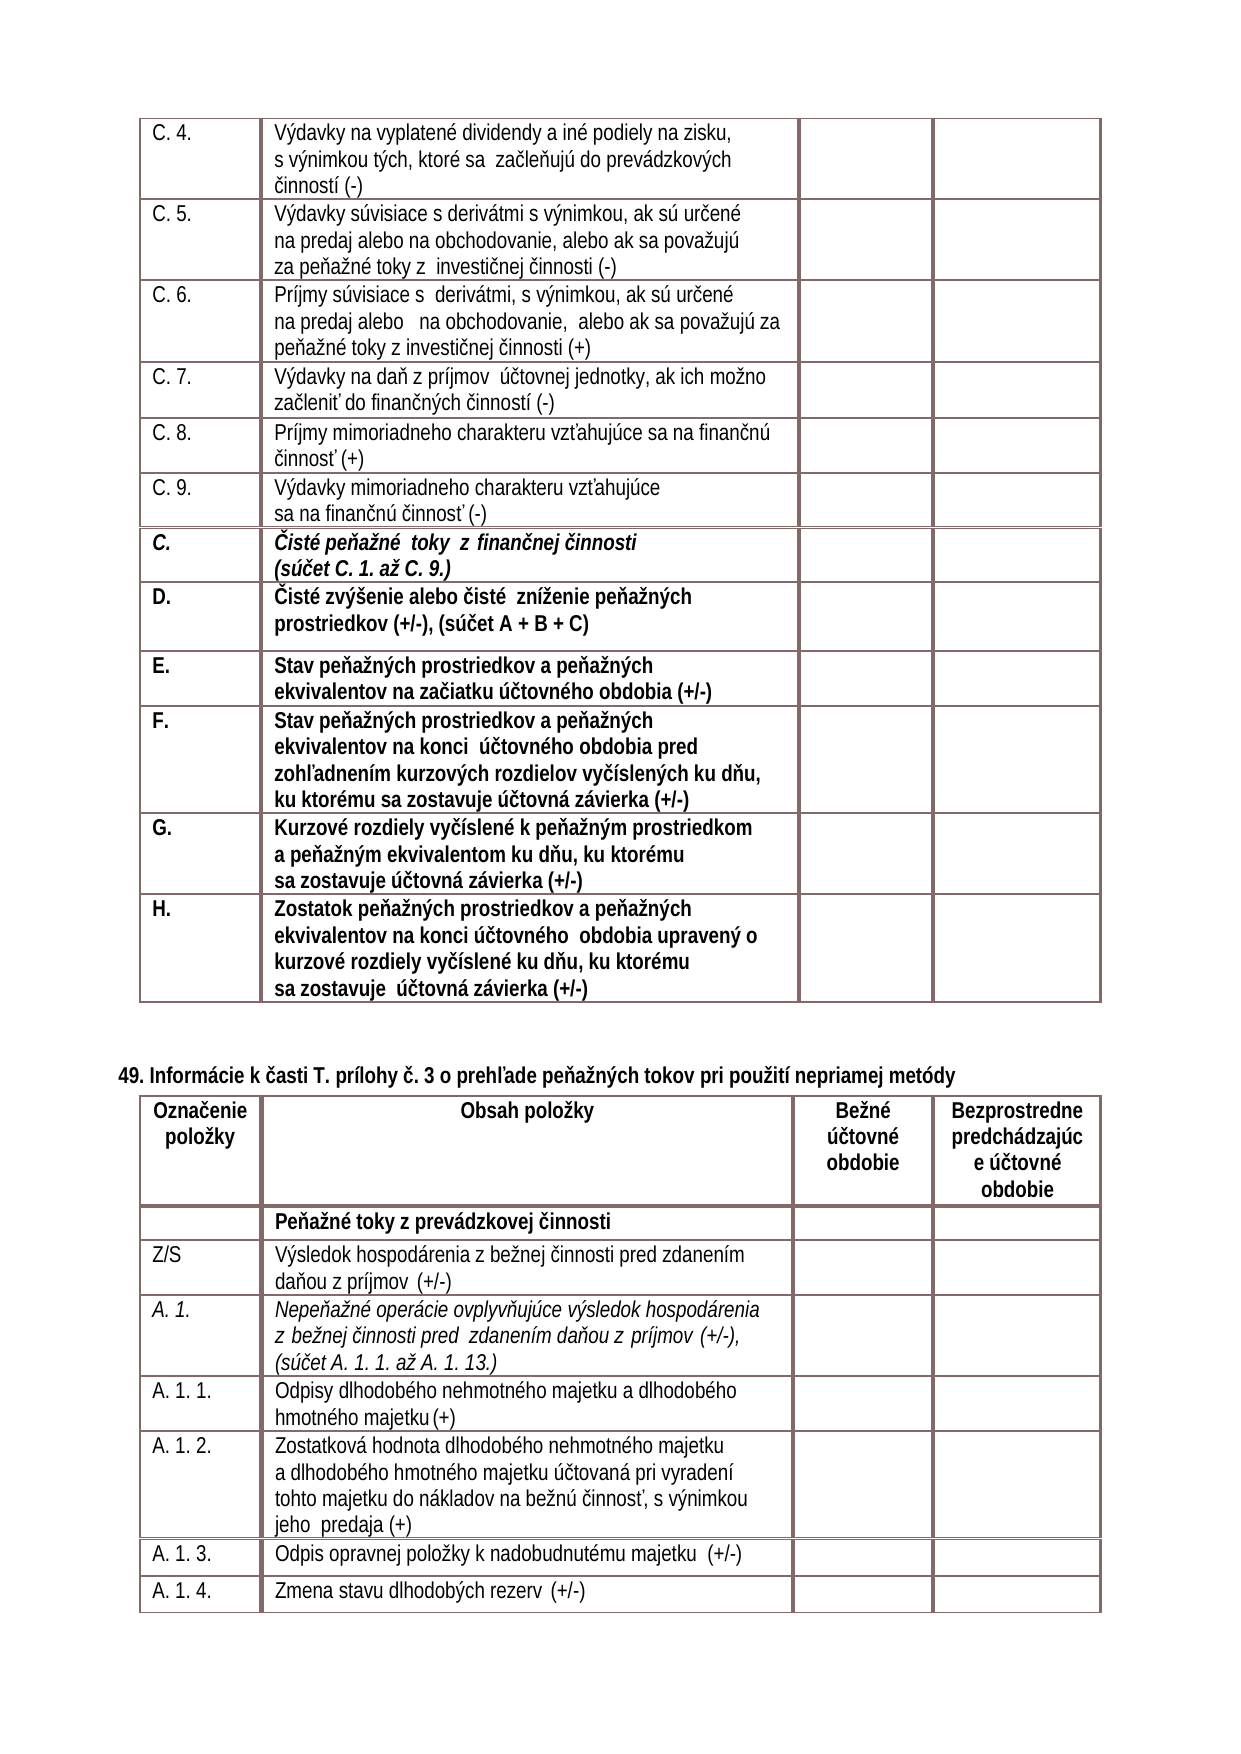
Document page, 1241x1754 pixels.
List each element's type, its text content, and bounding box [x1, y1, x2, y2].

table_cell [795, 1540, 931, 1575]
table_cell C. 4. [141, 119, 259, 198]
table_cell Z/S [141, 1241, 259, 1294]
table_cell [935, 419, 1099, 472]
table_cell [935, 652, 1099, 705]
table_header Označenie položky [141, 1097, 259, 1204]
table_cell H. [141, 895, 259, 1001]
table_cell Peňažné toky z prevádzkovej činnosti [264, 1208, 791, 1239]
table_cell [795, 1241, 931, 1294]
table_header Bežné účtovné obdobie [795, 1097, 931, 1204]
table_cell [935, 895, 1099, 1001]
table_cell Nepeňažné operácie ovplyvňujúce výsledok hospodárenia z bežnej činnosti pred zdanením daňou z príjmov (+/-), (súčet A. 1. 1. až A. 1. 13.) [264, 1296, 791, 1375]
table_cell C. 9. [141, 474, 259, 526]
table_cell A. 1. 4. [141, 1577, 259, 1612]
table_cell C. 6. [141, 281, 259, 361]
table_cell C. 8. [141, 419, 259, 472]
table_cell Výdavky súvisiace s derivátmi s výnimkou, ak sú určené na predaj alebo na obchodovanie, alebo ak sa považujú za peňažné toky z investičnej činnosti (-) [263, 200, 797, 279]
table_cell [935, 1432, 1099, 1537]
table_cell [935, 1208, 1099, 1239]
table_cell [935, 707, 1099, 812]
table_cell A. 1. 2. [141, 1432, 259, 1537]
table_cell Odpisy dlhodobého nehmotného majetku a dlhodobého hmotného majetku (+) [264, 1377, 791, 1430]
table_cell Stav peňažných prostriedkov a peňažných ekvivalentov na začiatku účtovného obdobia (+/-) [263, 652, 797, 705]
table_cell [795, 1577, 931, 1612]
table_cell [801, 119, 931, 198]
table_cell C. 7. [141, 363, 259, 417]
table_cell [801, 281, 931, 361]
table_cell [801, 895, 931, 1001]
table_cell [801, 363, 931, 417]
table_cell Odpis opravnej položky k nadobudnutému majetku (+/-) [264, 1540, 791, 1575]
table_cell Výdavky na vyplatené dividendy a iné podiely na zisku, s výnimkou tých, ktoré sa začleňujú do prevádzkových činností (-) [263, 119, 797, 198]
table_cell Výsledok hospodárenia z bežnej činnosti pred zdanením daňou z príjmov (+/-) [264, 1241, 791, 1294]
table_cell [795, 1432, 931, 1537]
table_cell Zostatok peňažných prostriedkov a peňažných ekvivalentov na konci účtovného obdobia upravený o kurzové rozdiely vyčíslené ku dňu, ku ktorému sa zostavuje účtovná závierka (+/-) [263, 895, 797, 1001]
table_cell [935, 529, 1099, 581]
table_cell Zmena stavu dlhodobých rezerv (+/-) [264, 1577, 791, 1612]
table_cell [935, 814, 1099, 893]
table_cell E. [141, 652, 259, 705]
text 49. Informácie k časti T. prílohy č. 3 o prehľade peňažných tokov pri použití nepriamej metódy [118, 1062, 1122, 1088]
table_cell Príjmy mimoriadneho charakteru vzťahujúce sa na finančnú činnosť (+) [263, 419, 797, 472]
table_cell A. 1. [141, 1296, 259, 1375]
table_cell [935, 200, 1099, 279]
table_cell C. [141, 529, 259, 581]
table_cell [935, 1577, 1099, 1612]
table_cell [801, 583, 931, 650]
table_cell [935, 281, 1099, 361]
table_cell [801, 529, 931, 581]
table_cell Zostatková hodnota dlhodobého nehmotného majetku a dlhodobého hmotného majetku účtovaná pri vyradení tohto majetku do nákladov na bežnú činnosť, s výnimkou jeho predaja (+) [264, 1432, 791, 1537]
table_cell [801, 200, 931, 279]
table_cell [935, 474, 1099, 526]
table_cell G. [141, 814, 259, 893]
table_cell Príjmy súvisiace s derivátmi, s výnimkou, ak sú určené na predaj alebo na obchodovanie, alebo ak sa považujú za peňažné toky z investičnej činnosti (+) [263, 281, 797, 361]
table_cell [935, 1296, 1099, 1375]
table_cell [935, 363, 1099, 417]
table_cell Čisté zvýšenie alebo čisté zníženie peňažných prostriedkov (+/-), (súčet A + B + C) [263, 583, 797, 650]
table_cell [795, 1377, 931, 1430]
table_cell Stav peňažných prostriedkov a peňažných ekvivalentov na konci účtovného obdobia pred zohľadnením kurzových rozdielov vyčíslených ku dňu, ku ktorému sa zostavuje účtovná závierka (+/-) [263, 707, 797, 812]
table_cell Výdavky mimoriadneho charakteru vzťahujúce sa na finančnú činnosť (-) [263, 474, 797, 526]
table_cell [801, 707, 931, 812]
table_cell [801, 474, 931, 526]
table_cell [935, 1377, 1099, 1430]
table_cell F. [141, 707, 259, 812]
table_cell [935, 119, 1099, 198]
table_cell [795, 1208, 931, 1239]
table_cell [935, 1540, 1099, 1575]
table_cell Čisté peňažné toky z finančnej činnosti (súčet C. 1. až C. 9.) [263, 529, 797, 581]
table_cell [801, 419, 931, 472]
table_header Bezprostredne predchádzajúce účtovné obdobie [935, 1097, 1099, 1204]
table_cell [795, 1296, 931, 1375]
table_cell [935, 583, 1099, 650]
table_cell [801, 814, 931, 893]
table_cell D. [141, 583, 259, 650]
table_cell C. 5. [141, 200, 259, 279]
table_cell [801, 652, 931, 705]
table_cell Kurzové rozdiely vyčíslené k peňažným prostriedkom a peňažným ekvivalentom ku dňu, ku ktorému sa zostavuje účtovná závierka (+/-) [263, 814, 797, 893]
table_header Obsah položky [264, 1097, 791, 1204]
table_cell [935, 1241, 1099, 1294]
table_cell A. 1. 1. [141, 1377, 259, 1430]
table_cell A. 1. 3. [141, 1540, 259, 1575]
table_cell [141, 1208, 259, 1239]
table_cell Výdavky na daň z príjmov účtovnej jednotky, ak ich možno začleniť do finančných činností (-) [263, 363, 797, 417]
